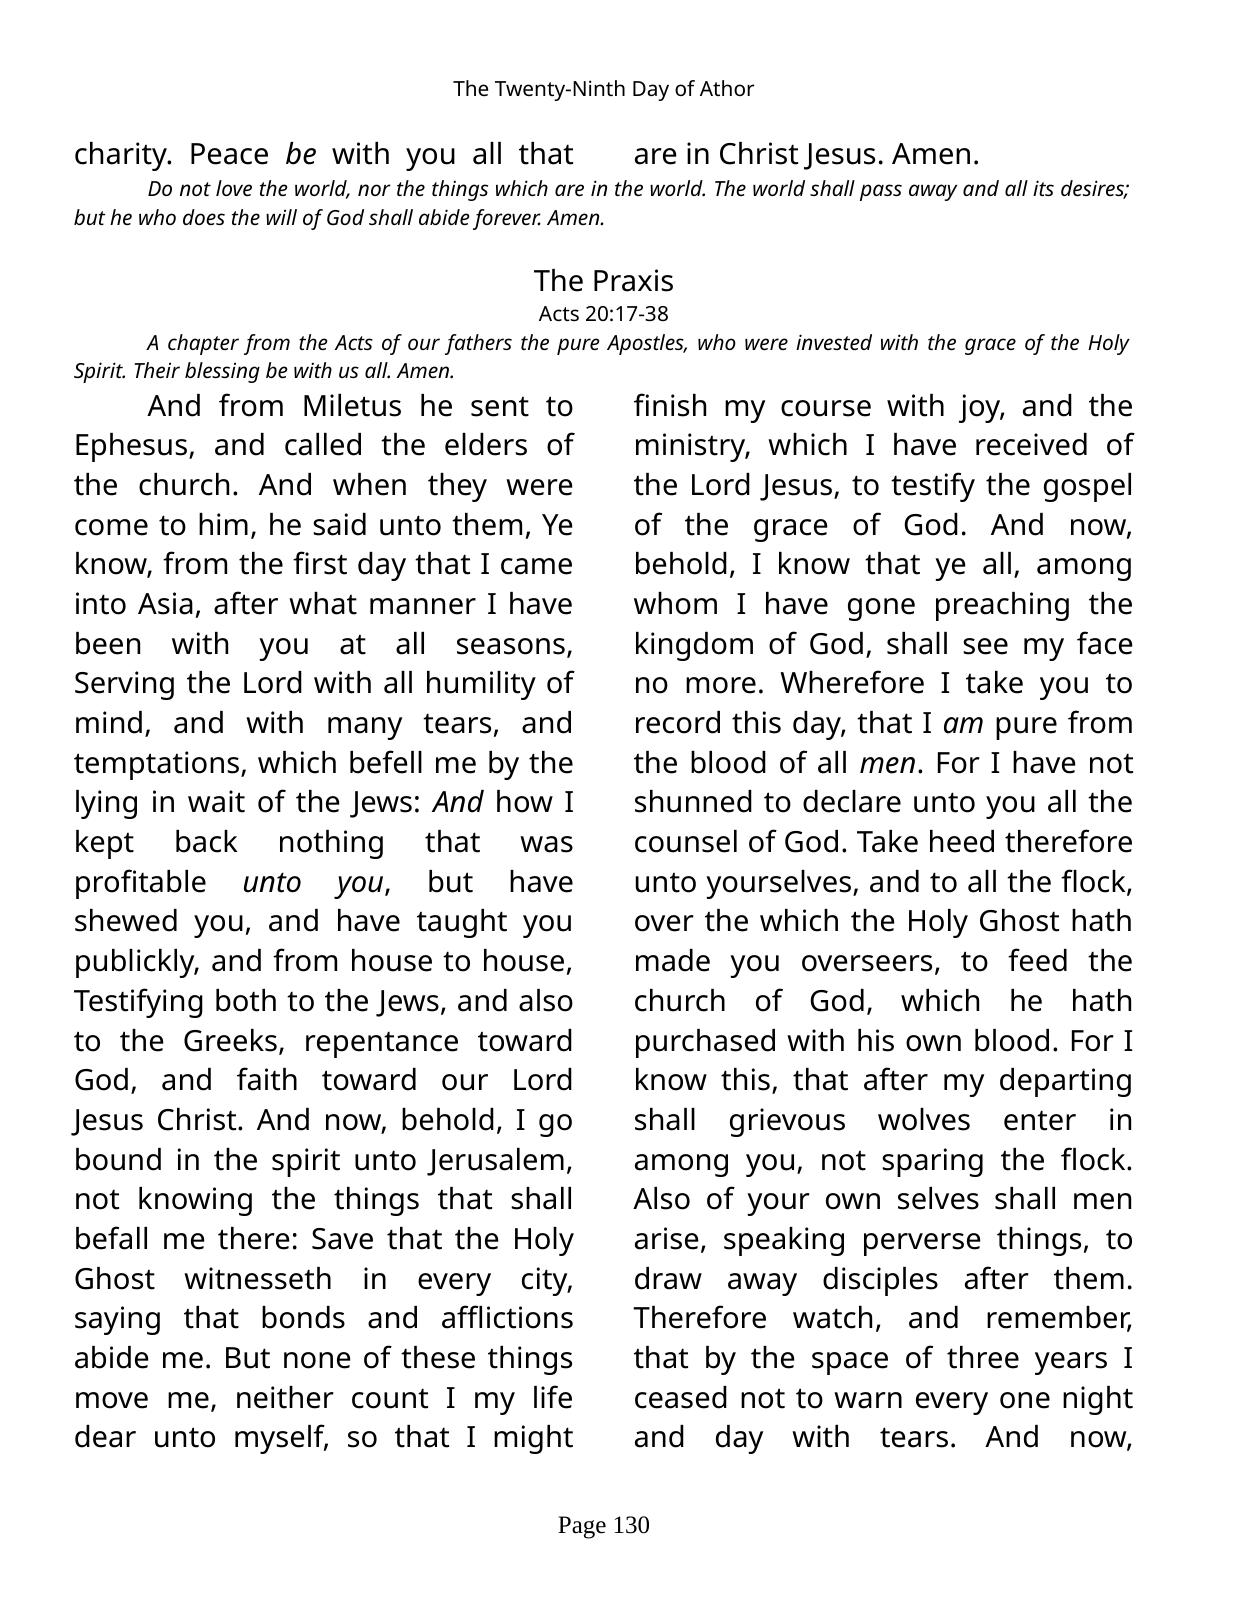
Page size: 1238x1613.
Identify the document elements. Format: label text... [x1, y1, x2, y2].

text And from Miletus he sent to Ephesus, and called the elders of the church. And when they were come to him, he said unto them, Ye know, from the first day that I came into Asia, after what manner I have been with you at all seasons, Serving the Lord with all humility of mind, and with many tears, and temptations, which befell me by the lying in wait of the Jews: And how I kept back nothing that was profitable unto you, but have shewed you, and have taught you publickly, and from house to house, Testifying both to the Jews, and also to the Greeks, repentance toward God, and faith toward our Lord Jesus Christ. And now, behold, I go bound in the spirit unto Jerusalem, not knowing the things that shall befall me there: Save that the Holy Ghost witnesseth in every city, saying that bonds and afflictions abide me. But none of these things move me, neither count I my life dear unto myself, so that I might [73, 385, 574, 1456]
text are in Christ Jesus. Amen. [633, 133, 1134, 173]
text charity. Peace be with you all that [73, 133, 574, 173]
text Do not love the world, nor the things which are in the world. The world shall pass away and all its desires; but he who does the will of God shall abide forever. Amen. [73, 174, 1134, 231]
text A chapter from the Acts of our fathers the pure Apostles, who were invested with the grace of the Holy Spirit. Their blessing be with us all. Amen. [73, 328, 1134, 385]
text finish my course with joy, and the ministry, which I have received of the Lord Jesus, to testify the gospel of the grace of God. And now, behold, I know that ye all, among whom I have gone preaching the kingdom of God, shall see my face no more. Wherefore I take you to record this day, that I am pure from the blood of all men. For I have not shunned to declare unto you all the counsel of God. Take heed therefore unto yourselves, and to all the flock, over the which the Holy Ghost hath made you overseers, to feed the church of God, which he hath purchased with his own blood. For I know this, that after my departing shall grievous wolves enter in among you, not sparing the flock. Also of your own selves shall men arise, speaking perverse things, to draw away disciples after them. Therefore watch, and remember, that by the space of three years I ceased not to warn every one night and day with tears. And now, [633, 385, 1134, 1456]
text Acts 20:17-38 [73, 299, 1134, 328]
text The Praxis [73, 260, 1134, 299]
text The Twenty-Ninth Day of Athor [72, 74, 1135, 102]
